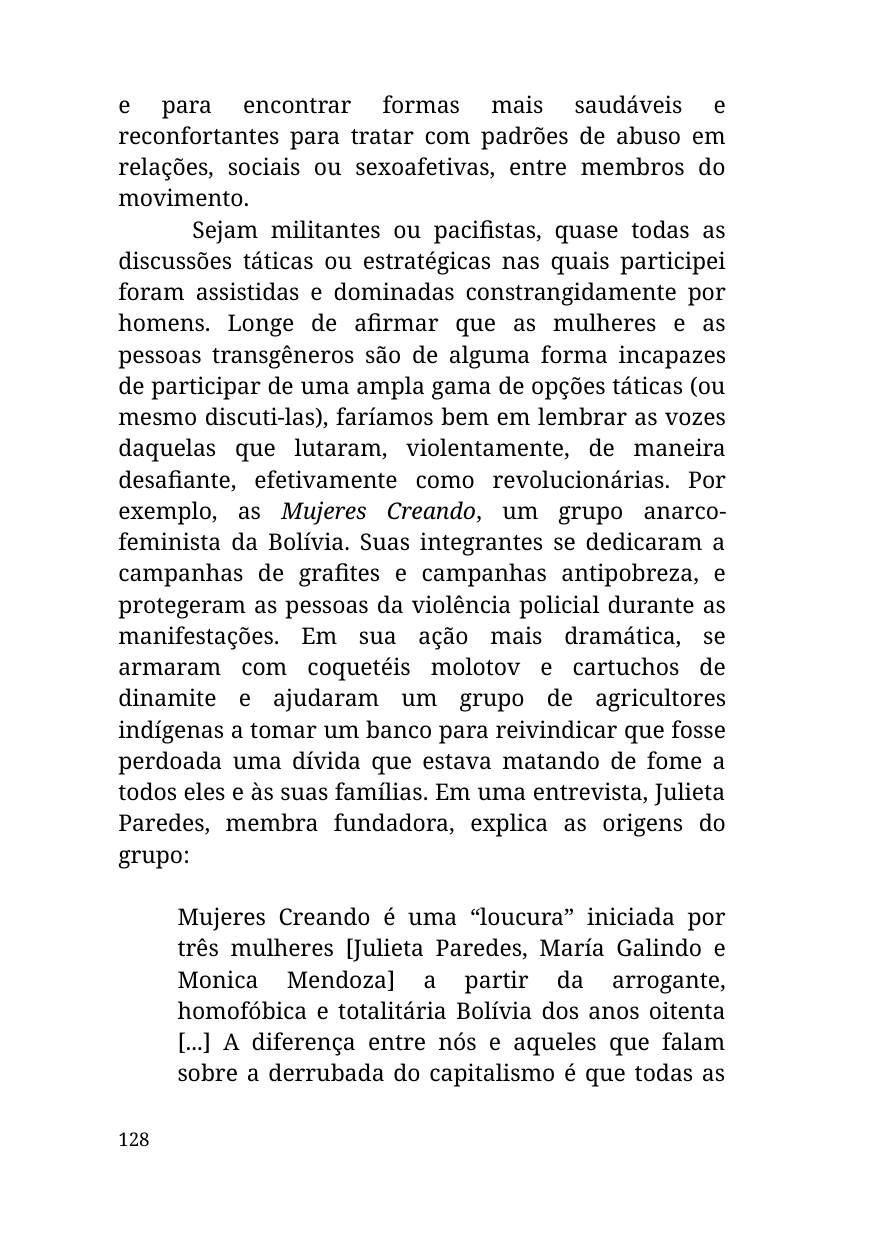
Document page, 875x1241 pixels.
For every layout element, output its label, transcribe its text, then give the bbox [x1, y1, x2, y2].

text Sejam militantes ou pacifistas, quase todas as discussões táticas ou estratégicas nas quais participei foram assistidas e dominadas constrangidamente por homens. Longe de afirmar que as mulheres e as pessoas transgêneros são de alguma forma incapazes de participar de uma ampla gama de opções táticas (ou mesmo discuti-las), faríamos bem em lembrar as vozes daquelas que lutaram, violentamente, de maneira desafiante, efetivamente como revolucionárias. Por exemplo, as Mujeres Creando, um grupo anarco-feminista da Bolívia. Suas integrantes se dedicaram a campanhas de grafites e campanhas antipobreza, e protegeram as pessoas da violência policial durante as manifestações. Em sua ação mais dramática, se armaram com coquetéis molotov e cartuchos de dinamite e ajudaram um grupo de agricultores indígenas a tomar um banco para reivindicar que fosse perdoada uma dívida que estava matando de fome a todos eles e às suas famílias. Em uma entrevista, Julieta Paredes, membra fundadora, explica as origens do grupo: [118, 213, 726, 870]
list Mujeres Creando é uma “loucura” iniciada por três mulheres [Julieta Paredes, María Galindo e Monica Mendoza] a partir da arrogante, homofóbica e totalitária Bolívia dos anos oitenta [...] A diferença entre nós e aqueles que falam sobre a derrubada do capitalismo é que todas as [177, 901, 726, 1088]
text e para encontrar formas mais saudáveis e reconfortantes para tratar com padrões de abuso em relações, sociais ou sexoafetivas, entre membros do movimento. [118, 88, 726, 213]
